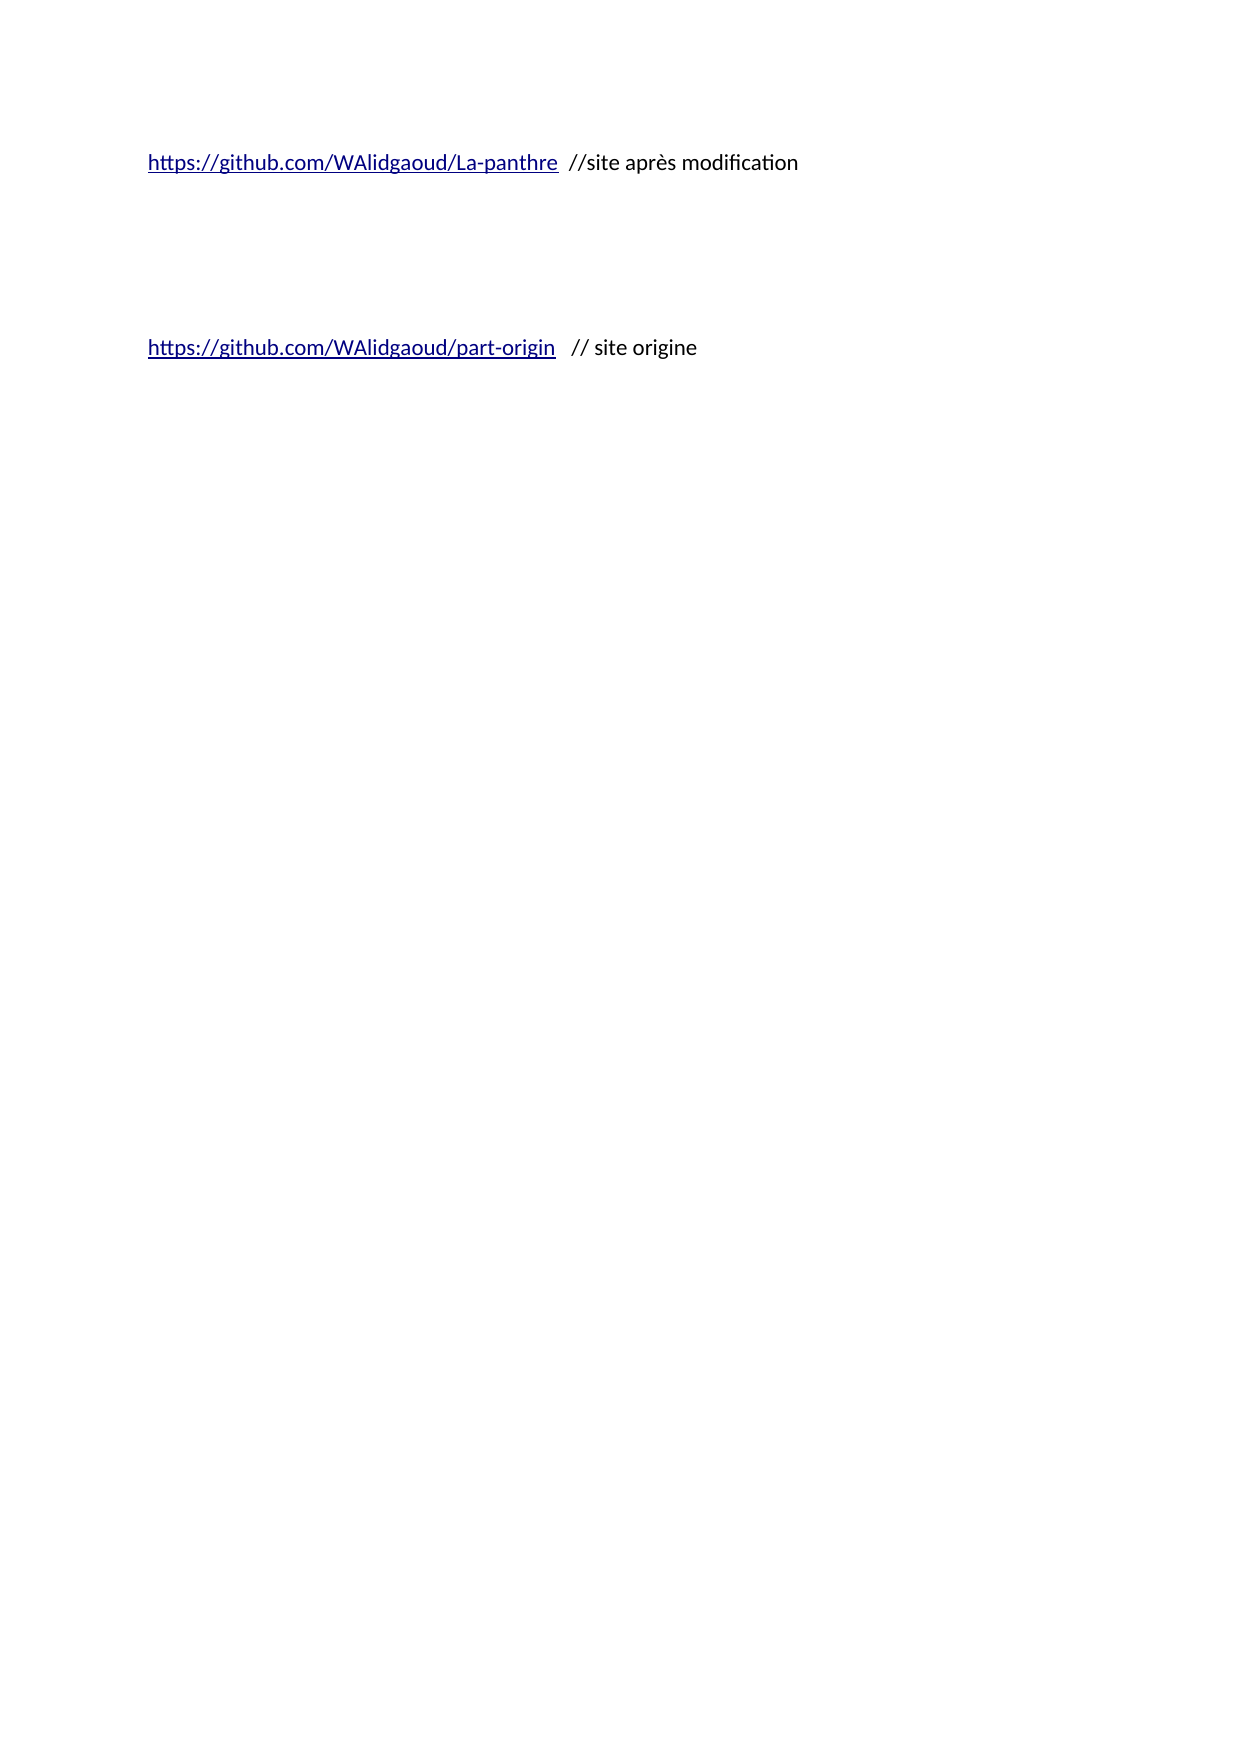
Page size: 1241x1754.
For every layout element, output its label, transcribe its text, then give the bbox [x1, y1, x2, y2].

text https://github.com/WAlidgaoud/La-panthre //site après modification [148, 148, 1093, 176]
text https://github.com/WAlidgaoud/part-origin // site origine [148, 333, 1093, 361]
